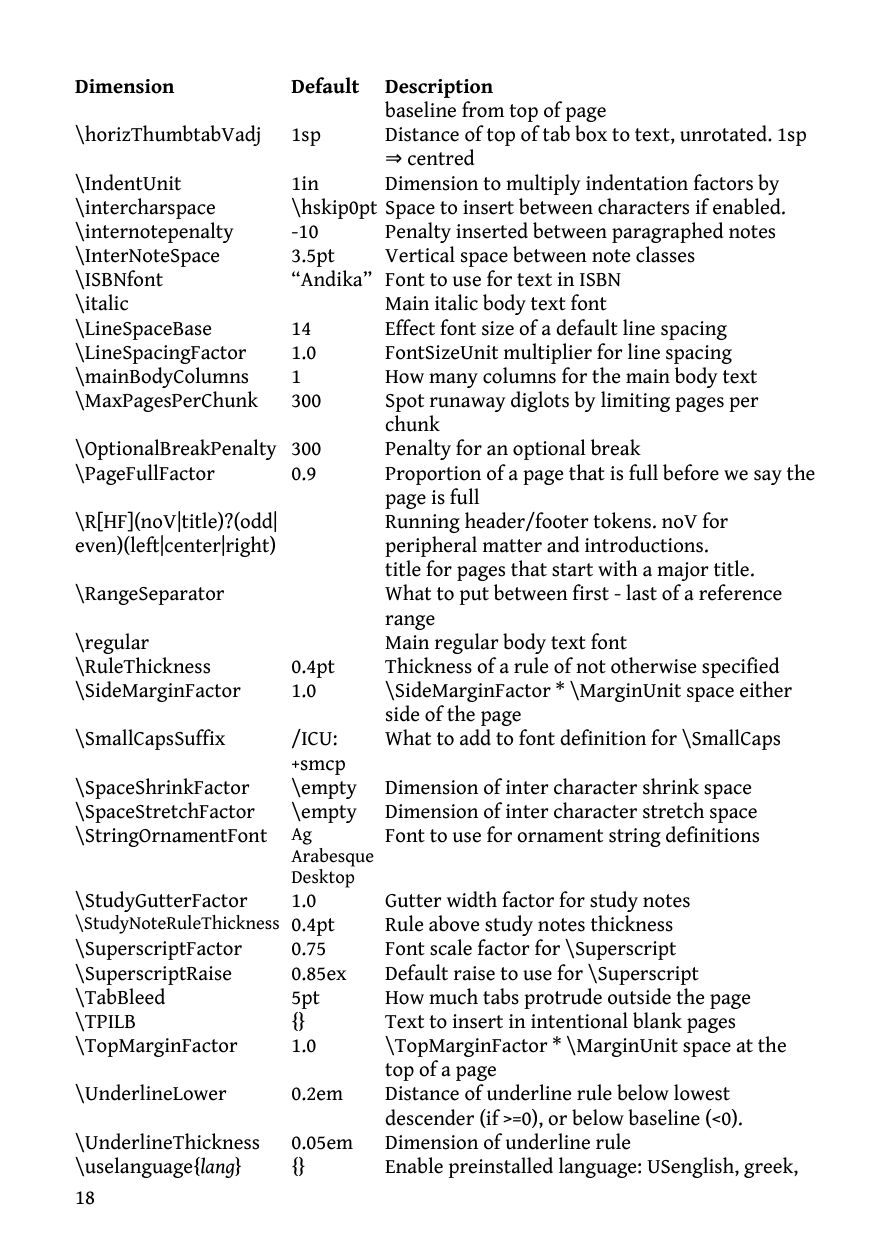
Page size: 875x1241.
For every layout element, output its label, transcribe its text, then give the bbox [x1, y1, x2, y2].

table_cell \hskip0pt [291, 196, 385, 220]
table_cell \StudyGutterFactor [75, 889, 291, 913]
table_cell Font scale factor for \Superscript [385, 938, 816, 962]
table_cell \OptionalBreakPenalty [75, 438, 291, 462]
table_cell 0.85ex [291, 962, 385, 986]
table_cell [291, 583, 385, 631]
table_cell Dimension of underline rule [385, 1131, 816, 1155]
table_cell \TPILB [75, 1010, 291, 1034]
table_cell \R[HF](noV|title)?(odd|even)(left|center|right) [75, 510, 291, 582]
table_cell baseline from top of page [385, 99, 816, 123]
table_cell [75, 99, 291, 123]
table_header Default [291, 75, 385, 99]
table_cell \horizThumbtabVadj [75, 123, 291, 172]
table_cell Main regular body text font [385, 631, 816, 655]
table_cell Text to insert in intentional blank pages [385, 1010, 816, 1034]
table_cell \SideMarginFactor * \MarginUnit space either side of the page [385, 679, 816, 727]
table_cell Space to insert between characters if enabled. [385, 196, 816, 220]
table_cell {} [291, 1155, 385, 1179]
table_cell [291, 631, 385, 655]
table_cell Default raise to use for \Superscript [385, 962, 816, 986]
table_cell 0.9 [291, 462, 385, 510]
table_cell \LineSpaceBase [75, 317, 291, 341]
table_cell [291, 99, 385, 123]
table_cell \TabBleed [75, 986, 291, 1010]
table_cell \SuperscriptFactor [75, 938, 291, 962]
table_cell 0.2em [291, 1083, 385, 1131]
table_cell 0.05em [291, 1131, 385, 1155]
table_cell \LineSpacingFactor [75, 341, 291, 365]
table_cell \IndentUnit [75, 172, 291, 196]
table_cell Penalty for an optional break [385, 438, 816, 462]
table_cell Running header/footer tokens. noV for peripheral matter and introductions. title for pages that start with a major title. [385, 510, 816, 582]
table_cell 300 [291, 438, 385, 462]
table_cell \TopMarginFactor [75, 1034, 291, 1082]
table_cell How much tabs protrude outside the page [385, 986, 816, 1010]
table_cell Dimension of inter character stretch space [385, 800, 816, 824]
table_cell 0.4pt [291, 913, 385, 937]
table_cell \SuperscriptRaise [75, 962, 291, 986]
table_cell Spot runaway diglots by limiting pages per chunk [385, 389, 816, 437]
table_cell 1.0 [291, 341, 385, 365]
table_cell \StringOrnamentFont [75, 824, 291, 889]
table_cell {} [291, 1010, 385, 1034]
table_cell 0.4pt [291, 655, 385, 679]
table_cell Main italic body text font [385, 293, 816, 317]
table_cell Enable preinstalled language: USenglish, greek, [385, 1155, 816, 1179]
table_cell Dimension of inter character shrink space [385, 776, 816, 800]
table_cell “Andika” [291, 268, 385, 292]
table_cell \SpaceShrinkFactor [75, 776, 291, 800]
table_cell Font to use for text in ISBN [385, 268, 816, 292]
table_cell \TopMarginFactor * \MarginUnit space at the top of a page [385, 1034, 816, 1082]
table_cell 1.0 [291, 1034, 385, 1082]
table_cell \empty [291, 800, 385, 824]
table_cell 14 [291, 317, 385, 341]
table_cell FontSizeUnit multiplier for line spacing [385, 341, 816, 365]
table_cell \UnderlineThickness [75, 1131, 291, 1155]
table_cell \regular [75, 631, 291, 655]
table_cell Effect font size of a default line spacing [385, 317, 816, 341]
table_cell Penalty inserted between paragraphed notes [385, 220, 816, 244]
table_cell Dimension to multiply indentation factors by [385, 172, 816, 196]
table_cell \StudyNoteRuleThickness [75, 913, 291, 937]
table_cell Proportion of a page that is full before we say the page is full [385, 462, 816, 510]
table_cell What to put between first - last of a reference range [385, 583, 816, 631]
table_cell 1.0 [291, 889, 385, 913]
table_cell Gutter width factor for study notes [385, 889, 816, 913]
table_cell Rule above study notes thickness [385, 913, 816, 937]
table_cell \MaxPagesPerChunk [75, 389, 291, 437]
table_cell 1sp [291, 123, 385, 172]
table_cell \SideMarginFactor [75, 679, 291, 727]
table_cell Thickness of a rule of not otherwise specified [385, 655, 816, 679]
table_cell 3.5pt [291, 244, 385, 268]
table_cell -10 [291, 220, 385, 244]
table_cell \mainBodyColumns [75, 365, 291, 389]
table_header Dimension [75, 75, 291, 99]
table_cell \PageFullFactor [75, 462, 291, 510]
table_cell How many columns for the main body text [385, 365, 816, 389]
table_cell 300 [291, 389, 385, 437]
table_cell \ISBNfont [75, 268, 291, 292]
table_cell \empty [291, 776, 385, 800]
table_header Description [385, 75, 816, 99]
table_cell Distance of underline rule below lowest descender (if >=0), or below baseline (<0). [385, 1083, 816, 1131]
table_cell \SmallCapsSuffix [75, 728, 291, 776]
table_cell \RuleThickness [75, 655, 291, 679]
table_cell 1.0 [291, 679, 385, 727]
table_cell \InterNoteSpace [75, 244, 291, 268]
table_cell Vertical space between note classes [385, 244, 816, 268]
table_cell 1 [291, 365, 385, 389]
table_cell What to add to font definition for \SmallCaps [385, 728, 816, 776]
table_cell 5pt [291, 986, 385, 1010]
table_cell \internotepenalty [75, 220, 291, 244]
table_cell \RangeSeparator [75, 583, 291, 631]
table_cell \UnderlineLower [75, 1083, 291, 1131]
table_cell \intercharspace [75, 196, 291, 220]
table_cell \SpaceStretchFactor [75, 800, 291, 824]
table_cell 0.75 [291, 938, 385, 962]
table_cell Ag Arabesque Desktop [291, 824, 385, 889]
table_cell [291, 510, 385, 582]
table_cell \italic [75, 293, 291, 317]
table_cell /ICU:+smcp [291, 728, 385, 776]
table_cell [291, 293, 385, 317]
table_cell \uselanguage{lang} [75, 1155, 291, 1179]
table_cell 1in [291, 172, 385, 196]
table_cell Distance of top of tab box to text, unrotated. 1sp ⇒ centred [385, 123, 816, 172]
table_cell Font to use for ornament string definitions [385, 824, 816, 889]
